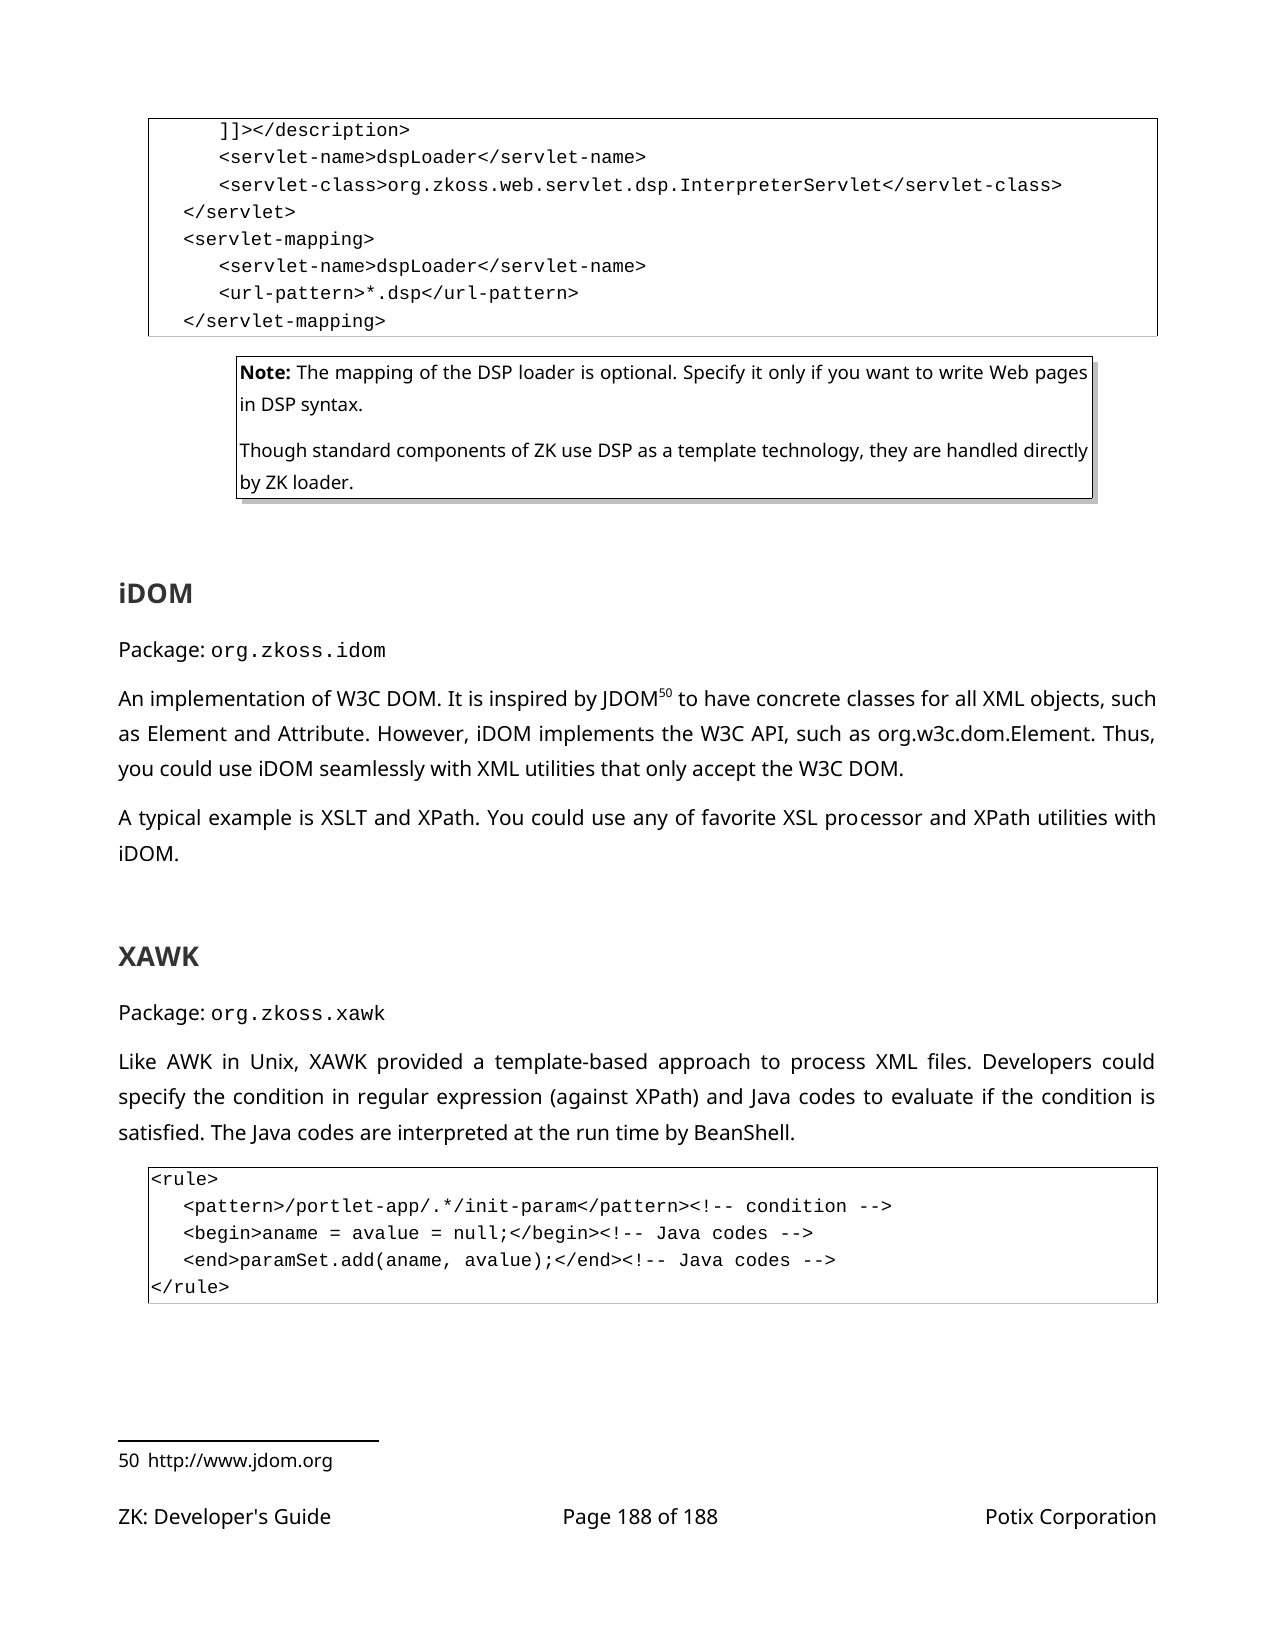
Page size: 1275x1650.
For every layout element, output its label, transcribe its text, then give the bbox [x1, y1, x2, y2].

text An implementation of W3C DOM. It is inspired by JDOM to have concrete classes for all XML objects, such as Element and Attribute. However, iDOM implements the W3C API, such as org.w3c.dom.Element. Thus, you could use iDOM seamlessly with XML utilities that only accept the W3C DOM. [118, 684, 1157, 783]
text <begin>aname = avalue = null;</begin><!-- Java codes --> [149, 1221, 1157, 1245]
text <end>paramSet.add(aname, avalue);</end><!-- Java codes --> [149, 1248, 1157, 1272]
text </rule> [149, 1275, 1157, 1303]
text Though standard components of ZK use DSP as a template technology, they are handled directly by ZK loader. [237, 434, 1092, 498]
text http://www.jdom.org [118, 1447, 1157, 1473]
text <servlet-name>dspLoader</servlet-name> [149, 145, 1157, 169]
text <rule> [149, 1168, 1157, 1191]
text </servlet-mapping> [149, 308, 1157, 336]
subtitle XAWK [118, 938, 1157, 974]
text <servlet-class>org.zkoss.web.servlet.dsp.InterpreterServlet</servlet-class> [149, 172, 1157, 197]
text <pattern>/portlet-app/.*/init-param</pattern><!-- condition --> [149, 1194, 1157, 1218]
text Package: org.zkoss.idom [118, 635, 1157, 663]
text <url-pattern>*.dsp</url-pattern> [149, 281, 1157, 306]
text ]]></description> [149, 119, 1157, 142]
text Note: The mapping of the DSP loader is optional. Specify it only if you want to write Web pages in DSP syntax. [237, 357, 1092, 417]
text Package: org.zkoss.xawk [118, 998, 1157, 1027]
text A typical example is XSLT and XPath. You could use any of favorite XSL processor and XPath utilities with iDOM. [118, 803, 1157, 867]
text Like AWK in Unix, XAWK provided a template-based approach to process XML files. Developers could specify the condition in regular expression (against XPath) and Java codes to evaluate if the condition is satisfied. The Java codes are interpreted at the run time by BeanShell. [118, 1047, 1157, 1146]
text <servlet-mapping> [149, 227, 1157, 251]
subtitle iDOM [118, 574, 1157, 611]
text <servlet-name>dspLoader</servlet-name> [149, 254, 1157, 278]
text </servlet> [149, 200, 1157, 224]
